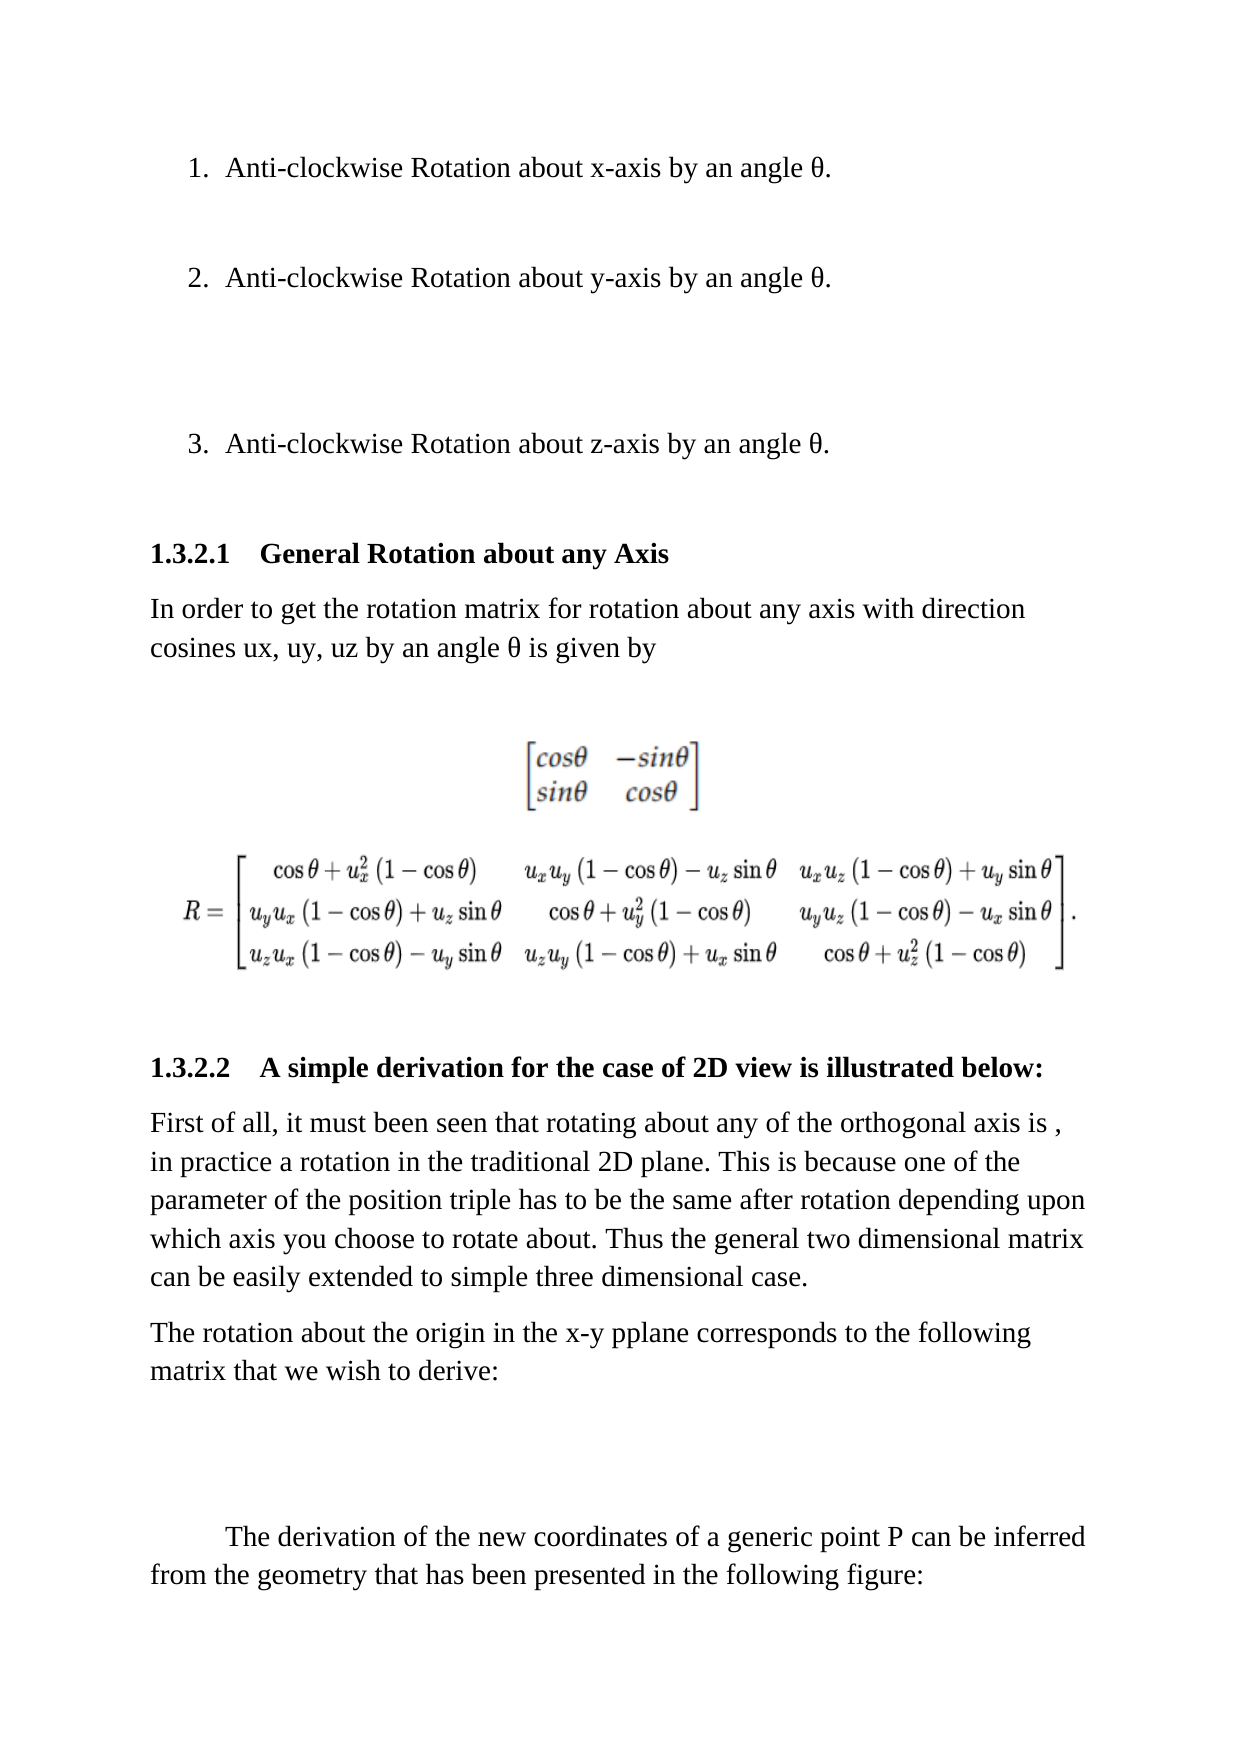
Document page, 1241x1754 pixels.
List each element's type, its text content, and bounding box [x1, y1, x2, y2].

text 1.3.2.1 General Rotation about any Axis [150, 536, 1090, 570]
list Anti-clockwise Rotation about y-axis by an angle θ. [187, 260, 1090, 294]
text The derivation of the new coordinates of a generic point P can be inferred from the geometry that has been presented in the following figure: [150, 1519, 1090, 1591]
text First of all, it must been seen that rotating about any of the orthogonal axis is , in practice a rotation in the traditional 2D plane. This is because one of the parameter of the position triple has to be the same after rotation depending upon which axis you choose to rotate about. Thus the general two dimensional matrix can be easily extended to simple three dimensional case. [150, 1105, 1090, 1293]
list Anti-clockwise Rotation about x-axis by an angle θ. [187, 150, 1090, 183]
text In order to get the rotation matrix for rotation about any axis with direction cosines ux, uy, uz by an angle θ is given by [150, 592, 1090, 664]
list Anti-clockwise Rotation about z-axis by an angle θ. [187, 426, 1090, 459]
text 1.3.2.2 A simple derivation for the case of 2D view is illustrated below: [150, 1050, 1090, 1084]
text The rotation about the origin in the x-y pplane corresponds to the following matrix that we wish to derive: [150, 1315, 1090, 1387]
